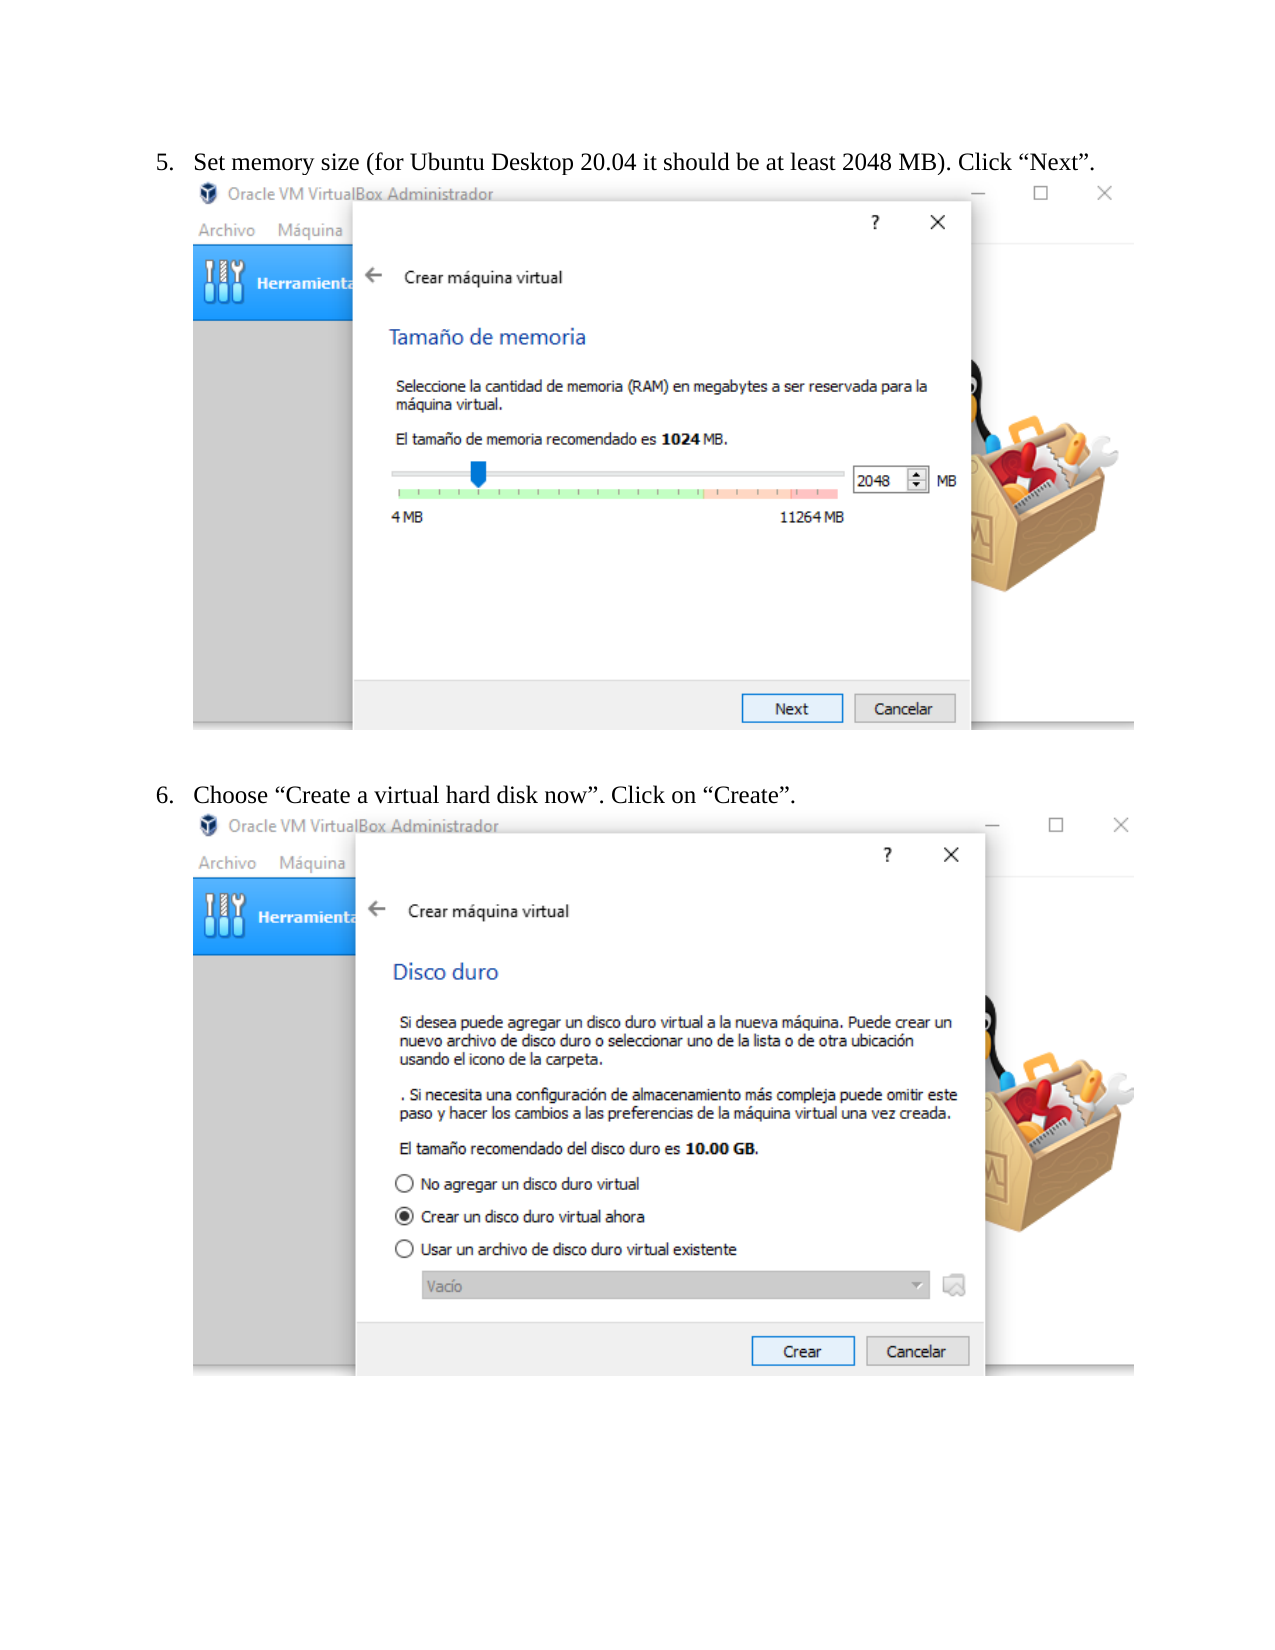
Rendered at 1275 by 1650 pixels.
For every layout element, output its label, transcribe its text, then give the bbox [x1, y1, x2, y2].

picture [193, 175, 1134, 730]
list Choose “Create a virtual hard disk now”. Click on “Create”. [156, 780, 1157, 808]
picture [193, 808, 1134, 1376]
list Set memory size (for Ubuntu Desktop 20.04 it should be at least 2048 MB). Click “Next”. [156, 147, 1157, 175]
